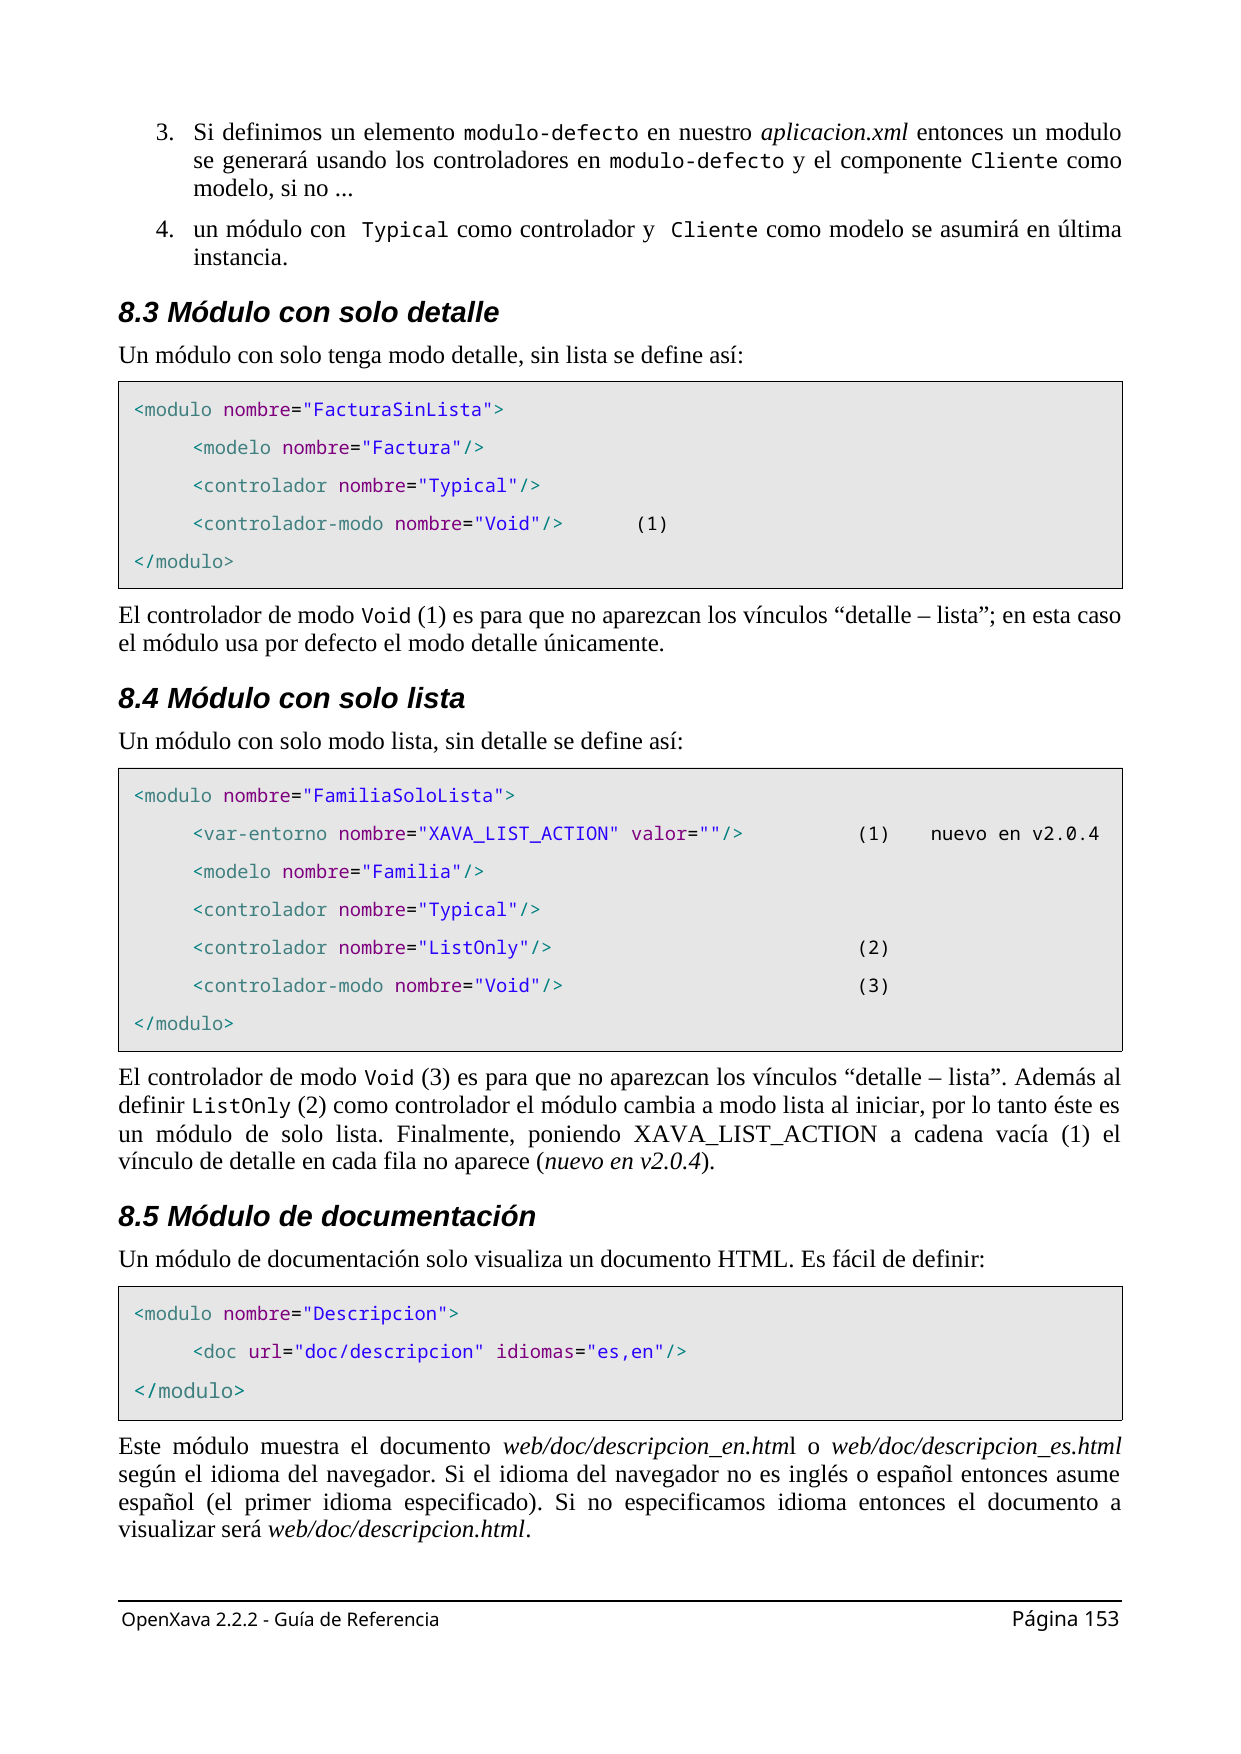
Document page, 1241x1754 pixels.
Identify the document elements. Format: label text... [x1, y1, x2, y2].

text <var-entorno nombre="XAVA_LIST_ACTION" valor=""/> (1) nuevo en v2.0.4 [119, 805, 1122, 843]
text El controlador de modo Void (1) es para que no aparezcan los vínculos “detalle – lista”; en esta caso el módulo usa por defecto el modo detalle únicamente. [118, 601, 1122, 657]
list Si definimos un elemento modulo-defecto en nuestro aplicacion.xml entonces un modulo se generará usando los controladores en modulo-defecto y el componente Cliente como modelo, si no ... [156, 118, 1122, 202]
text Un módulo de documentación solo visualiza un documento HTML. Es fácil de definir: [118, 1245, 1122, 1273]
text <doc url="doc/descripcion" idiomas="es,en"/> [119, 1324, 1122, 1362]
text <modelo nombre="Factura"/> [119, 419, 1122, 457]
text <modulo nombre="Descripcion"> [119, 1287, 1122, 1324]
text <controlador nombre="ListOnly"/> (2) [119, 919, 1122, 957]
list un módulo con Typical como controlador y Cliente como modelo se asumirá en última instancia. [156, 215, 1122, 271]
subtitle Módulo con solo lista [118, 682, 1122, 715]
text <controlador nombre="Typical"/> [119, 881, 1122, 919]
text <controlador-modo nombre="Void"/> (1) [119, 495, 1122, 533]
text <modelo nombre="Familia"/> [119, 843, 1122, 881]
text </modulo> [119, 1362, 1122, 1420]
text </modulo> [119, 996, 1122, 1051]
subtitle Módulo de documentación [118, 1200, 1122, 1233]
text <controlador-modo nombre="Void"/> (3) [119, 957, 1122, 996]
text <modulo nombre="FacturaSinLista"> [119, 382, 1122, 419]
text Un módulo con solo tenga modo detalle, sin lista se define así: [118, 341, 1122, 369]
text <controlador nombre="Typical"/> [119, 457, 1122, 495]
text El controlador de modo Void (3) es para que no aparezcan los vínculos “detalle – lista”. Además al definir ListOnly (2) como controlador el módulo cambia a modo lista al iniciar, por lo tanto éste es un módulo de solo lista. Finalmente, poniendo XAVA_LIST_ACTION a cadena vacía (1) el vínculo de detalle en cada fila no aparece (nuevo en v2.0.4). [118, 1063, 1122, 1175]
subtitle Módulo con solo detalle [118, 296, 1122, 328]
text <modulo nombre="FamiliaSoloLista"> [119, 769, 1122, 805]
text Este módulo muestra el documento web/doc/descripcion_en.html o web/doc/descripcion_es.html según el idioma del navegador. Si el idioma del navegador no es inglés o español entonces asume español (el primer idioma especificado). Si no especificamos idioma entonces el documento a visualizar será web/doc/descripcion.html. [118, 1432, 1122, 1543]
text </modulo> [119, 533, 1122, 588]
text Un módulo con solo modo lista, sin detalle se define así: [118, 727, 1122, 755]
